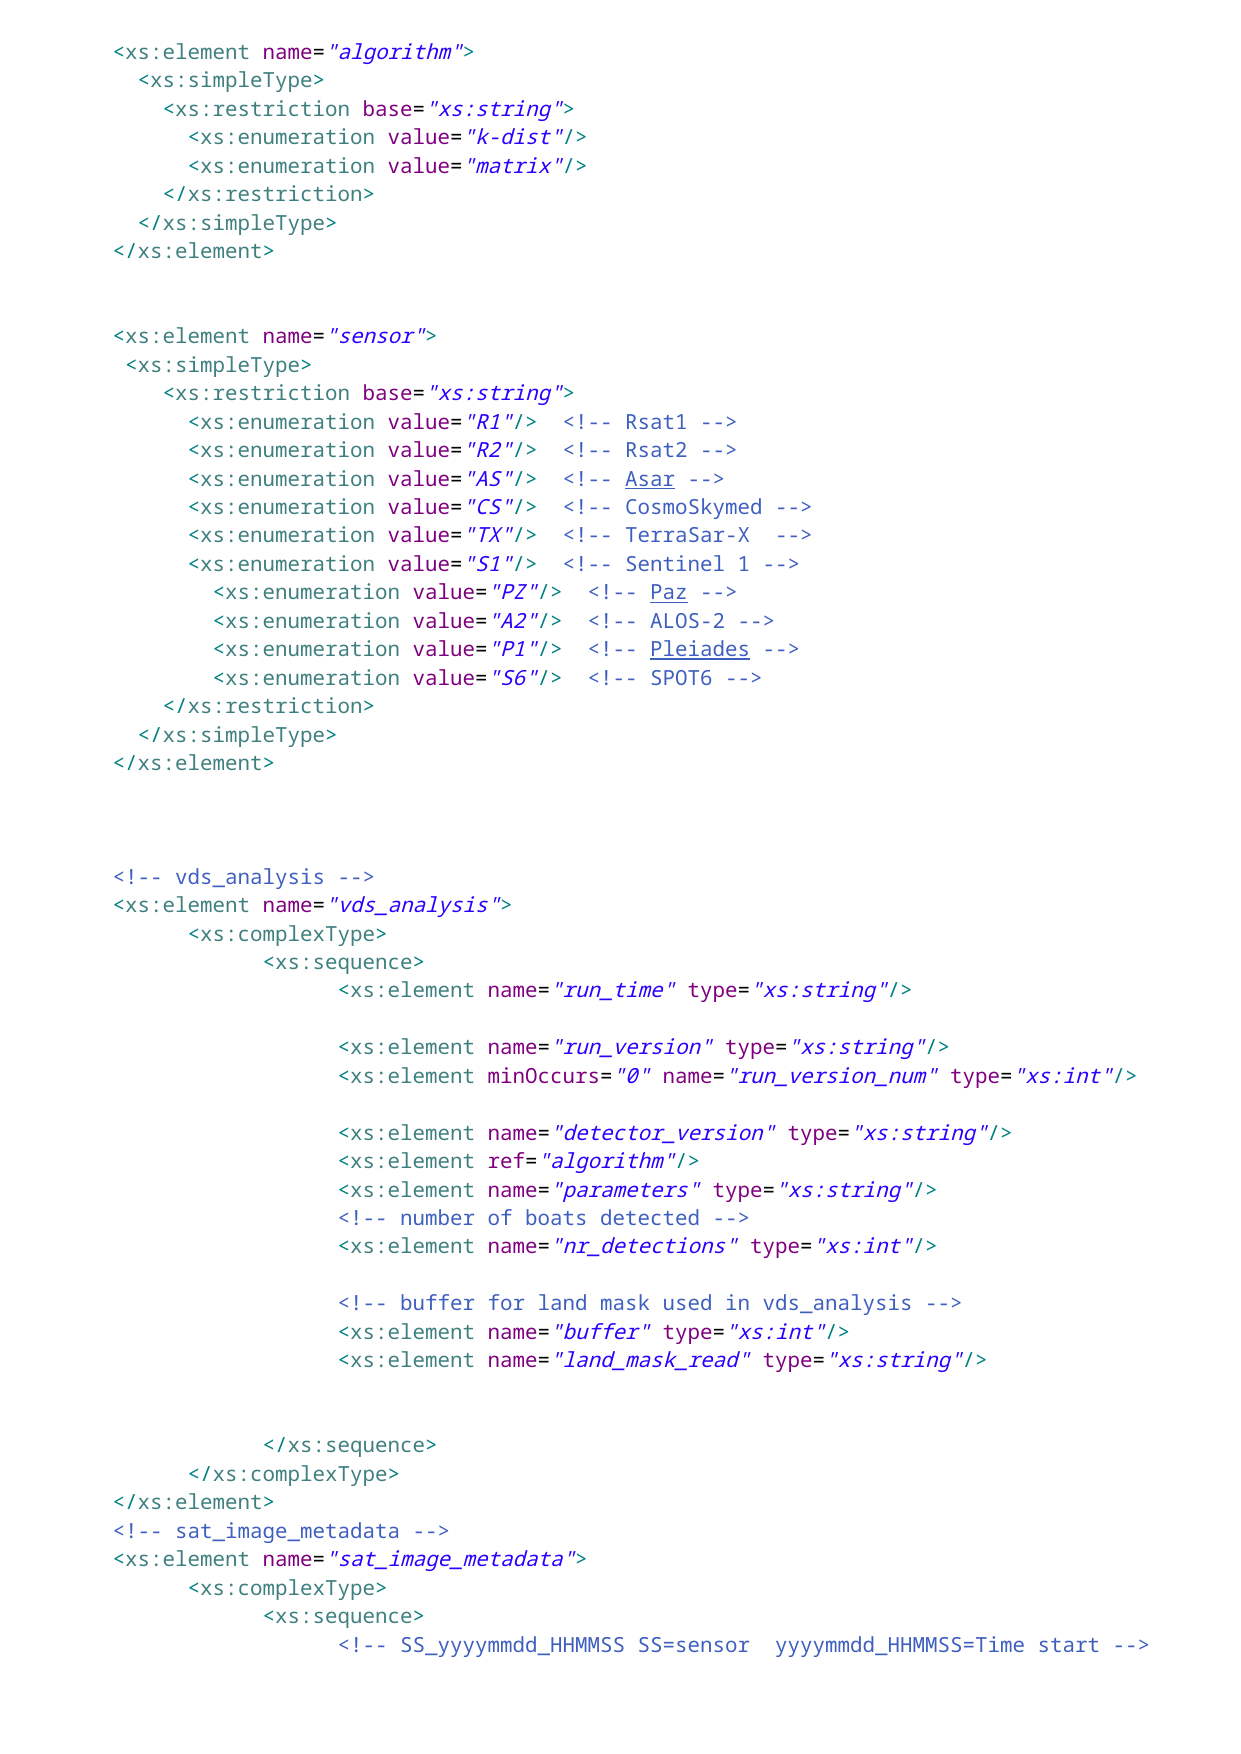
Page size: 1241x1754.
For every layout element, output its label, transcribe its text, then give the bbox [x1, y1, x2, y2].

text <xs:element name="sensor"> [37, 322, 1203, 350]
text <xs:enumeration value="S1"/> <!-- Sentinel 1 --> [37, 549, 1203, 577]
text <xs:enumeration value="R1"/> <!-- Rsat1 --> [37, 407, 1203, 435]
text </xs:element> [37, 236, 1203, 265]
text <!-- SS_yyyymmdd_HHMMSS SS=sensor yyyymmdd_HHMMSS=Time start --> [37, 1630, 1203, 1658]
text <xs:enumeration value="k-dist"/> [37, 122, 1203, 151]
text <xs:element ref="algorithm"/> [37, 1146, 1203, 1175]
text <xs:element name="vds_analysis"> [37, 890, 1203, 919]
text <xs:simpleType> [37, 66, 1203, 94]
text <xs:sequence> [37, 947, 1203, 976]
text <xs:complexType> [37, 919, 1203, 947]
text </xs:element> [37, 1487, 1203, 1516]
text <xs:enumeration value="P1"/> <!-- Pleiades --> [37, 634, 1203, 663]
text </xs:sequence> [37, 1431, 1203, 1459]
text <xs:element name="algorithm"> [37, 37, 1203, 66]
text </xs:restriction> [37, 179, 1203, 208]
text <!-- number of boats detected --> [37, 1203, 1203, 1232]
text <xs:enumeration value="A2"/> <!-- ALOS-2 --> [37, 606, 1203, 634]
text <xs:restriction base="xs:string"> [37, 94, 1203, 122]
text <xs:enumeration value="AS"/> <!-- Asar --> [37, 464, 1203, 492]
text <!-- sat_image_metadata --> [37, 1516, 1203, 1544]
text </xs:simpleType> [37, 720, 1203, 748]
text <xs:enumeration value="TX"/> <!-- TerraSar-X --> [37, 521, 1203, 549]
text <xs:enumeration value="PZ"/> <!-- Paz --> [37, 577, 1203, 606]
text <!-- buffer for land mask used in vds_analysis --> [37, 1288, 1203, 1317]
text <xs:enumeration value="R2"/> <!-- Rsat2 --> [37, 435, 1203, 464]
text <xs:element name="nr_detections" type="xs:int"/> [37, 1232, 1203, 1260]
text </xs:simpleType> [37, 208, 1203, 236]
text <xs:element name="parameters" type="xs:string"/> [37, 1175, 1203, 1203]
text <!-- vds_analysis --> [37, 862, 1203, 890]
text <xs:enumeration value="S6"/> <!-- SPOT6 --> [37, 663, 1203, 691]
text <xs:element name="run_version" type="xs:string"/> [37, 1032, 1203, 1061]
text <xs:enumeration value="matrix"/> [37, 151, 1203, 179]
text <xs:sequence> [37, 1601, 1203, 1630]
text </xs:element> [37, 748, 1203, 777]
text </xs:complexType> [37, 1459, 1203, 1487]
text <xs:element name="sat_image_metadata"> [37, 1544, 1203, 1573]
text <xs:element name="detector_version" type="xs:string"/> [37, 1118, 1203, 1146]
text <xs:element name="land_mask_read" type="xs:string"/> [37, 1345, 1203, 1374]
text <xs:element name="run_time" type="xs:string"/> [37, 976, 1203, 1004]
text </xs:restriction> [37, 691, 1203, 720]
text <xs:restriction base="xs:string"> [37, 378, 1203, 407]
text <xs:element name="buffer" type="xs:int"/> [37, 1317, 1203, 1345]
text <xs:enumeration value="CS"/> <!-- CosmoSkymed --> [37, 492, 1203, 521]
text <xs:element minOccurs="0" name="run_version_num" type="xs:int"/> [37, 1061, 1203, 1089]
text <xs:simpleType> [37, 350, 1203, 378]
text <xs:complexType> [37, 1573, 1203, 1601]
